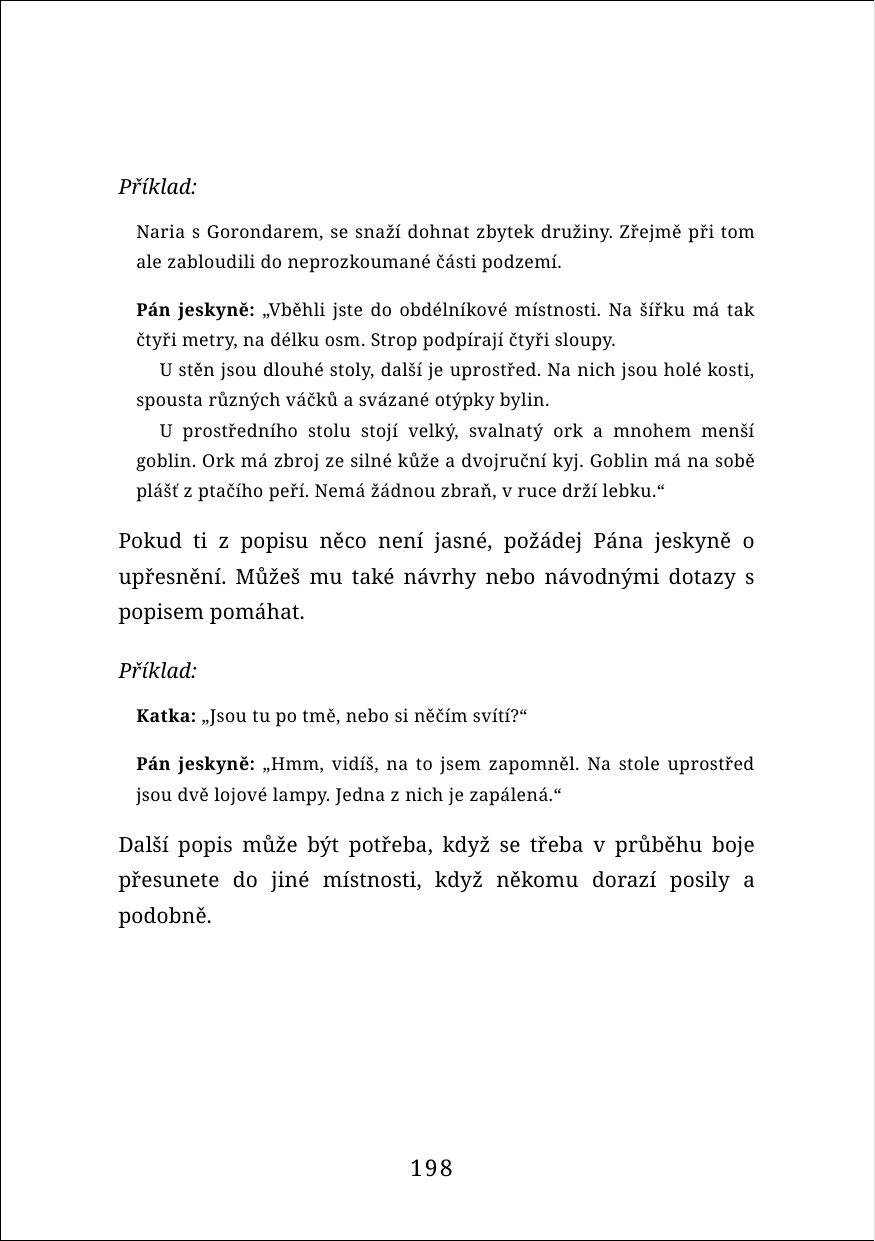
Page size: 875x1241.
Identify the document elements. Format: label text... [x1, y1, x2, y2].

text Pán jeskyně: „Hmm, vidíš, na to jsem zapomněl. Na stole uprostřed jsou dvě lojové lampy. Jedna z nich je zapálená.“ [136, 752, 756, 806]
text Příklad: [118, 657, 756, 685]
text Katka: „Jsou tu po tmě, nebo si něčím svítí?“ [136, 704, 756, 728]
text Pán jeskyně: „Vběhli jste do obdélníkové místnosti. Na šířku má tak čtyři metry, na délku osm. Strop podpírají čtyři sloupy. U stěn jsou dlouhé stoly, další je uprostřed. Na nich jsou holé kosti, spousta různých váčků a svázané otýpky bylin. U prostředního stolu stojí velký, svalnatý ork a mnohem menší goblin. Ork má zbroj ze silné kůže a dvojruční kyj. Goblin má na sobě plášť z ptačího peří. Nemá žádnou zbraň, v ruce drží lebku.“ [136, 297, 756, 503]
text Pokud ti z popisu něco není jasné, požádej Pána jeskyně o upřesnění. Můžeš mu také návrhy nebo návodnými dotazy s popisem pomáhat. [118, 526, 756, 626]
text Naria s Gorondarem, se snaží dohnat zbytek družiny. Zřejmě při tom ale zabloudili do neprozkoumané části podzemí. [136, 219, 756, 273]
text Další popis může být potřeba, když se třeba v průběhu boje přesunete do jiné místnosti, když někomu dorazí posily a podobně. [118, 830, 756, 929]
text Příklad: [118, 172, 756, 200]
